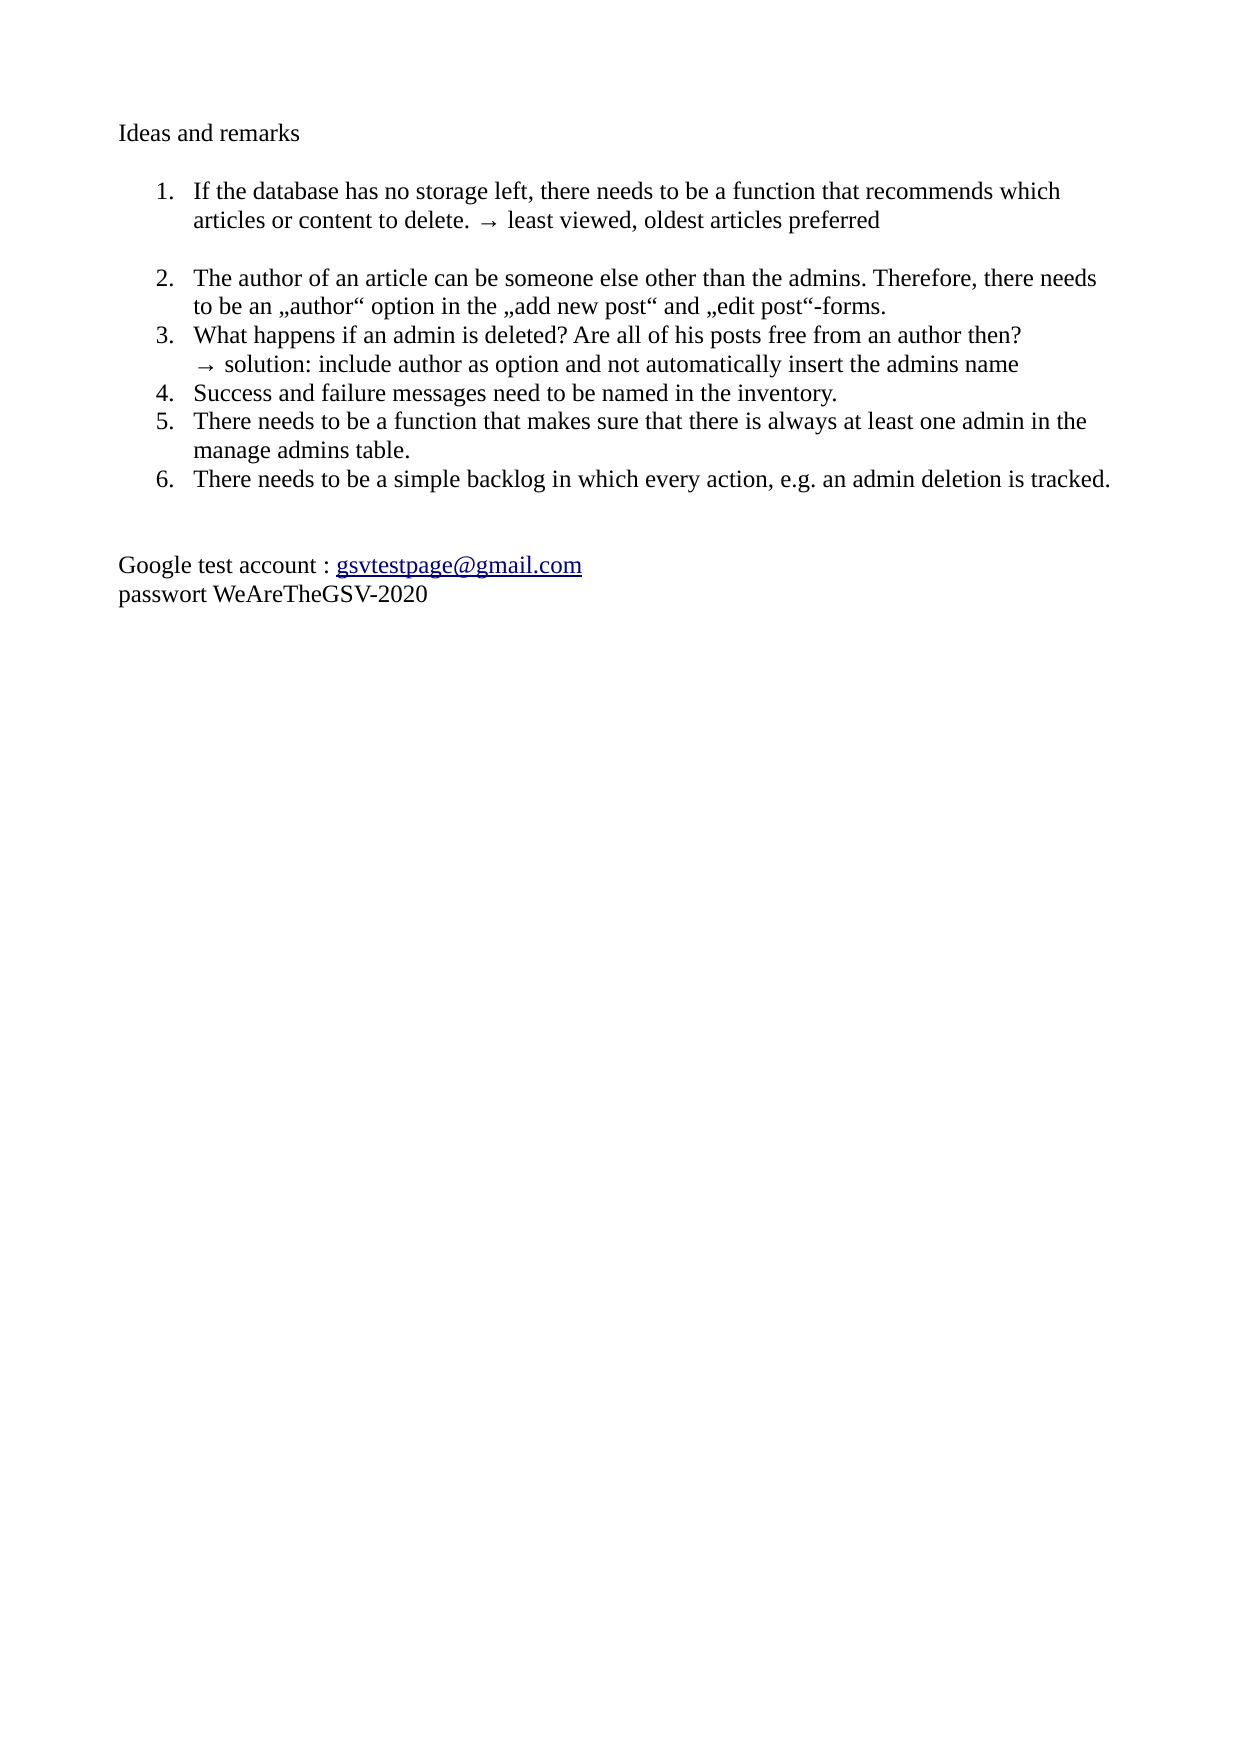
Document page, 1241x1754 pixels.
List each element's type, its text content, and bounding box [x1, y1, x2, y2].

list What happens if an admin is deleted? Are all of his posts free from an author then? [156, 320, 1122, 349]
list There needs to be a simple backlog in which every action, e.g. an admin deletion is tracked. [156, 464, 1122, 493]
list There needs to be a function that makes sure that there is always at least one admin in the manage admins table. [156, 406, 1122, 464]
list If the database has no storage left, there needs to be a function that recommends which articles or content to delete. → least viewed, oldest articles preferred [156, 176, 1122, 234]
list → solution: include author as option and not automatically insert the admins name [156, 349, 1122, 378]
text Google test account : gsvtestpage@gmail.com [118, 550, 1122, 579]
list The author of an article can be someone else other than the admins. Therefore, there needs to be an „author“ option in the „add new post“ and „edit post“-forms. [156, 263, 1122, 320]
list Success and failure messages need to be named in the inventory. [156, 378, 1122, 406]
text passwort WeAreTheGSV-2020 [118, 579, 1122, 608]
